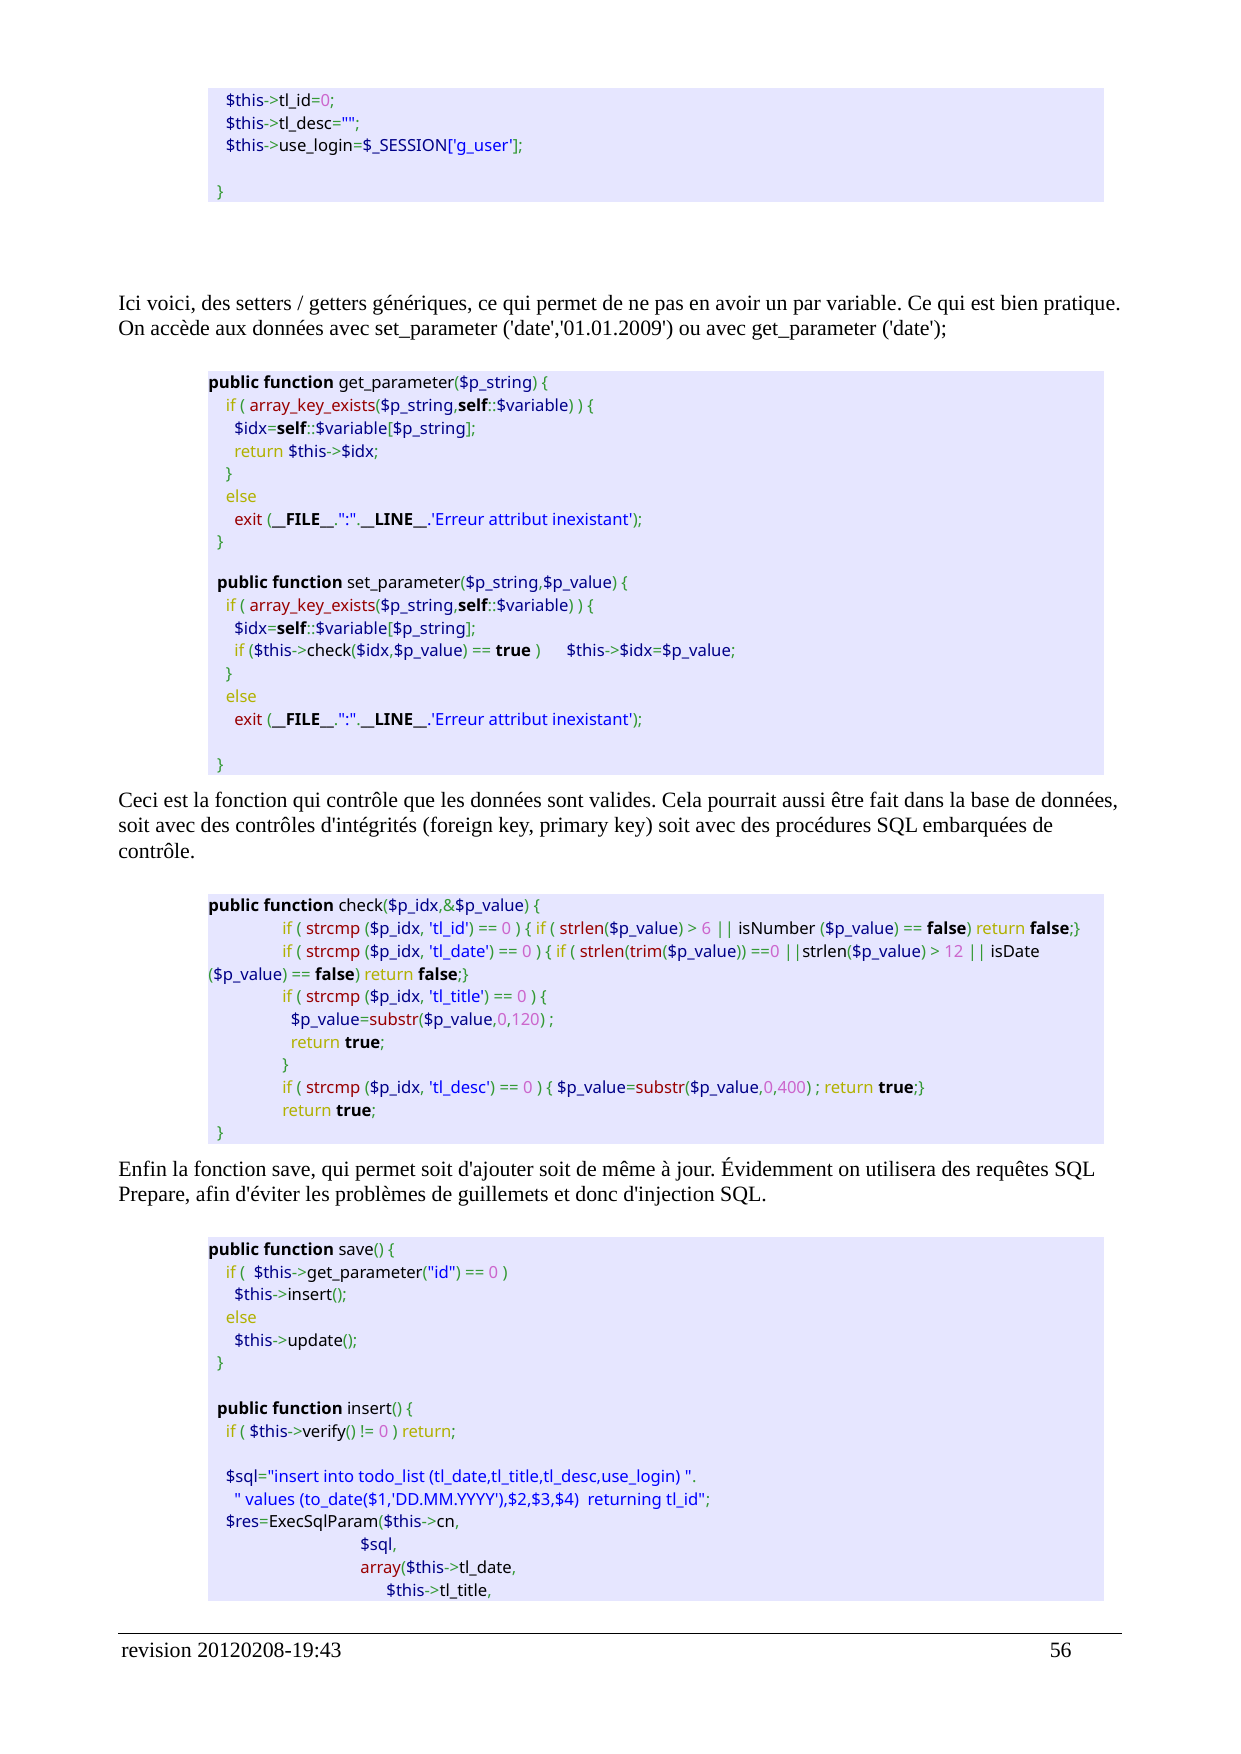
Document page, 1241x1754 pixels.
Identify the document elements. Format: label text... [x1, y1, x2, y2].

text Ici voici, des setters / getters génériques, ce qui permet de ne pas en avoir un par variable. Ce qui est bien pratique. On accède aux données avec set_parameter ('date','01.01.2009') ou avec get_parameter ('date'); [118, 289, 1122, 340]
text public function get_parameter($p_string) { if ( array_key_exists($p_string,self::$variable) ) { $idx=self::$variable[$p_string]; return $this->$idx; } else exit (__FILE__.":".__LINE__.'Erreur attribut inexistant'); } [208, 371, 1104, 553]
text Ceci est la fonction qui contrôle que les données sont valides. Cela pourrait aussi être fait dans la base de données, soit avec des contrôles d'intégrités (foreign key, primary key) soit avec des procédures SQL embarquées de contrôle. [118, 787, 1122, 863]
text public function check($p_idx,&$p_value) { if ( strcmp ($p_idx, 'tl_id') == 0 ) { if ( strlen($p_value) > 6 || isNumber ($p_value) == false) return false;} if ( strcmp ($p_idx, 'tl_date') == 0 ) { if ( strlen(trim($p_value)) ==0 ||strlen($p_value) > 12 || isDate ($p_value) == false) return false;} if ( strcmp ($p_idx, 'tl_title') == 0 ) { $p_value=substr($p_value,0,120) ; return true; } if ( strcmp ($p_idx, 'tl_desc') == 0 ) { $p_value=substr($p_value,0,400) ; return true;} return true; } [208, 894, 1104, 1144]
text public function set_parameter($p_string,$p_value) { if ( array_key_exists($p_string,self::$variable) ) { $idx=self::$variable[$p_string]; if ($this->check($idx,$p_value) == true ) $this->$idx=$p_value; } else exit (__FILE__.":".__LINE__.'Erreur attribut inexistant'); } [208, 571, 1104, 775]
text Enfin la fonction save, qui permet soit d'ajouter soit de même à jour. Évidemment on utilisera des requêtes SQL Prepare, afin d'éviter les problèmes de guillemets et donc d'injection SQL. [118, 1156, 1122, 1206]
text public function save() { if ( $this->get_parameter("id") == 0 ) $this->insert(); else $this->update(); } public function insert() { if ( $this->verify() != 0 ) return; $sql="insert into todo_list (tl_date,tl_title,tl_desc,use_login) ". " values (to_date($1,'DD.MM.YYYY'),$2,$3,$4) returning tl_id"; $res=ExecSqlParam($this->cn, $sql, array($this->tl_date, $this->tl_title, [208, 1237, 1104, 1601]
text $this->tl_id=0; $this->tl_desc=""; $this->use_login=$_SESSION['g_user']; } [208, 88, 1104, 202]
